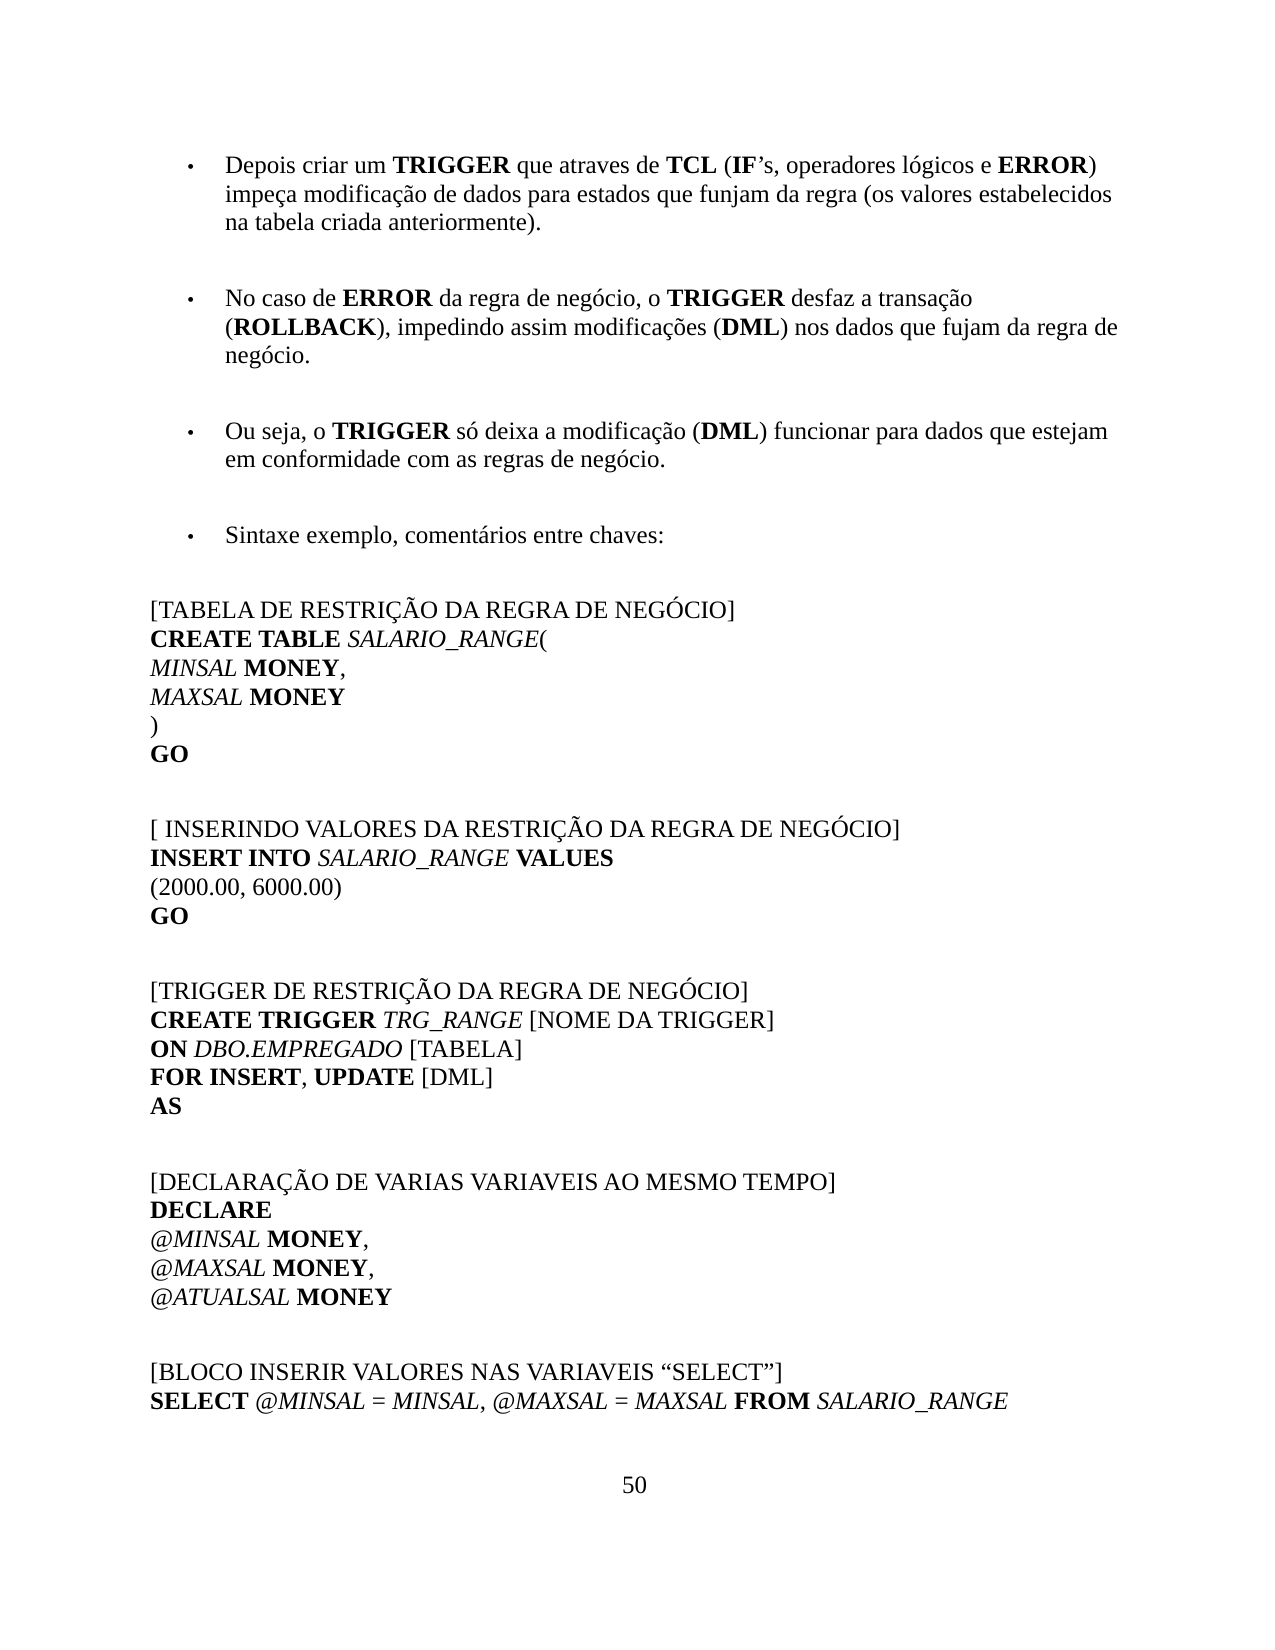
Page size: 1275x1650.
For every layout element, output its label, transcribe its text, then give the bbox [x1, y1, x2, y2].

text [BLOCO INSERIR VALORES NAS VARIAVEIS “SELECT”] SELECT @MINSAL = MINSAL, @MAXSAL = MAXSAL FROM SALARIO_RANGE [150, 1357, 1125, 1414]
text [TABELA DE RESTRIÇÃO DA REGRA DE NEGÓCIO] CREATE TABLE SALARIO_RANGE( MINSAL MONEY, MAXSAL MONEY ) GO [150, 595, 1125, 797]
text [TRIGGER DE RESTRIÇÃO DA REGRA DE NEGÓCIO] CREATE TRIGGER TRG_RANGE [NOME DA TRIGGER] ON DBO.EMPREGADO [TABELA] FOR INSERT, UPDATE [DML] AS [150, 976, 1125, 1149]
text [DECLARAÇÃO DE VARIAS VARIAVEIS AO MESMO TEMPO] DECLARE @MINSAL MONEY, @MAXSAL MONEY, @ATUALSAL MONEY [150, 1167, 1125, 1339]
text [ INSERINDO VALORES DA RESTRIÇÃO DA REGRA DE NEGÓCIO] INSERT INTO SALARIO_RANGE VALUES (2000.00, 6000.00) GO [150, 814, 1125, 958]
list Depois criar um TRIGGER que atraves de TCL (IF’s, operadores lógicos e ERROR) impeça modificação de dados para estados que funjam da regra (os valores estabelecidos na tabela criada anteriormente). [187, 150, 1125, 265]
list Sintaxe exemplo, comentários entre chaves: [187, 520, 1125, 577]
list Ou seja, o TRIGGER só deixa a modificação (DML) funcionar para dados que estejam em conformidade com as regras de negócio. [187, 416, 1125, 502]
list No caso de ERROR da regra de negócio, o TRIGGER desfaz a transação (ROLLBACK), impedindo assim modificações (DML) nos dados que fujam da regra de negócio. [187, 283, 1125, 398]
